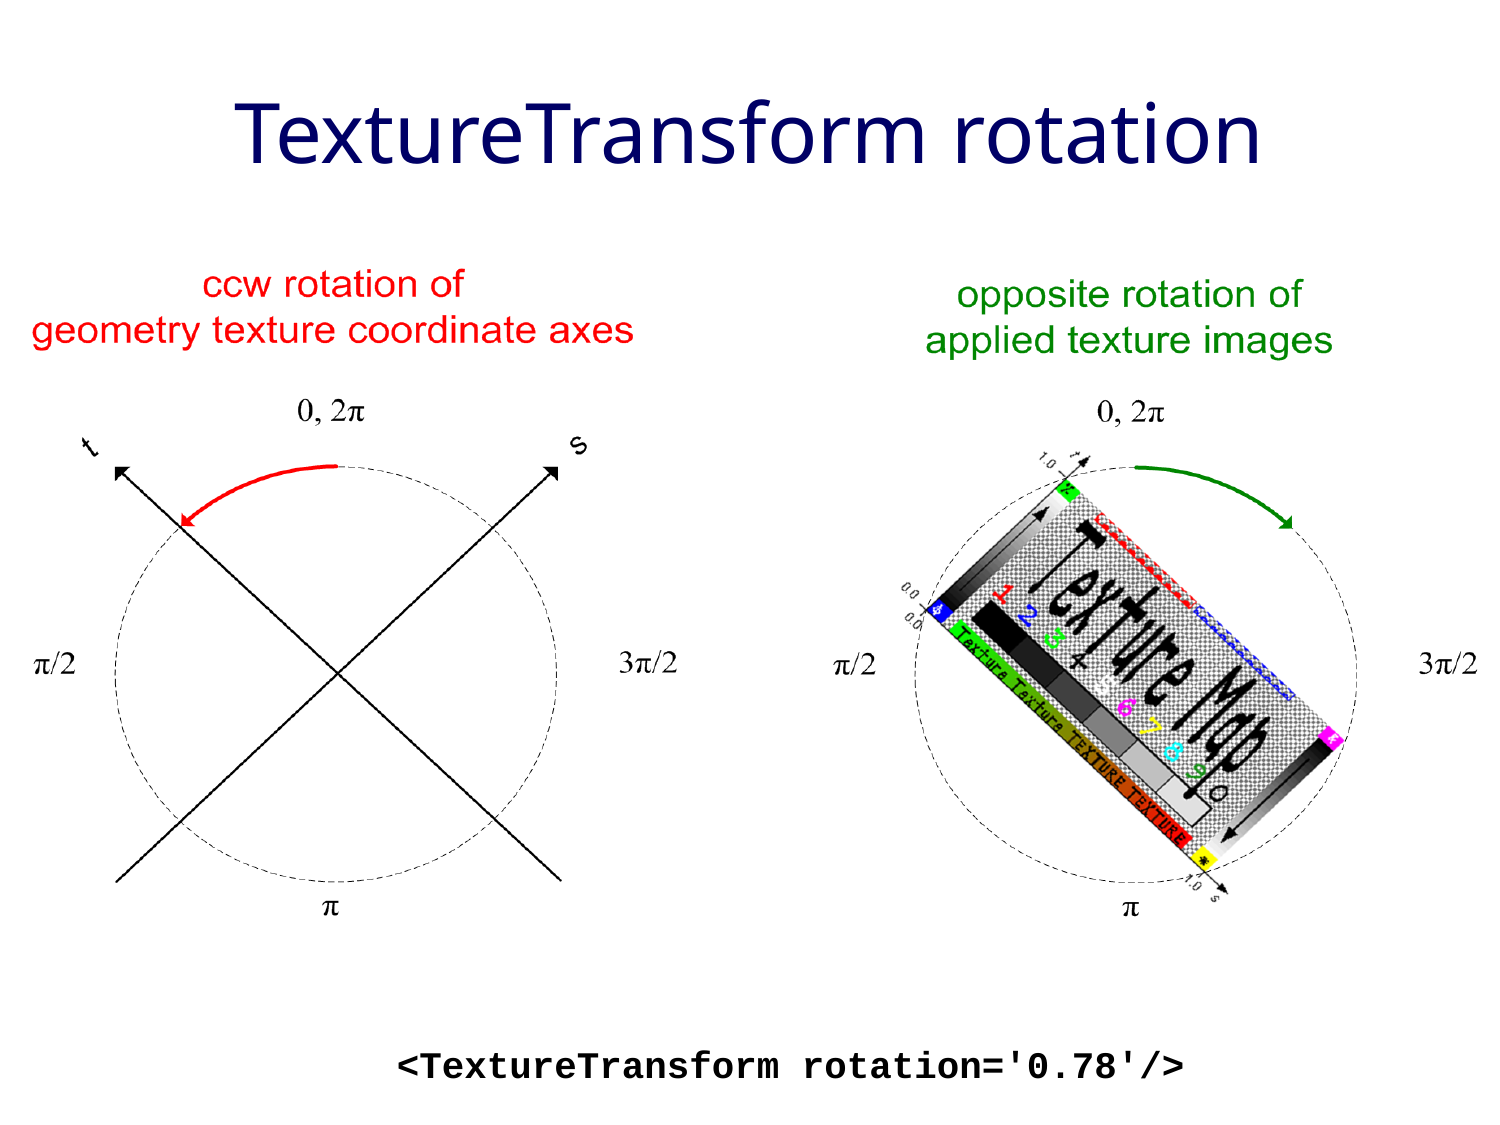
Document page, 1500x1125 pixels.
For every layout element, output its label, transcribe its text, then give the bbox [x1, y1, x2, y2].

title TextureTransform rotation [112, 37, 1388, 223]
text_box <TextureTransform rotation='0.78'/> [396, 1047, 1185, 1091]
picture [31, 223, 1478, 999]
